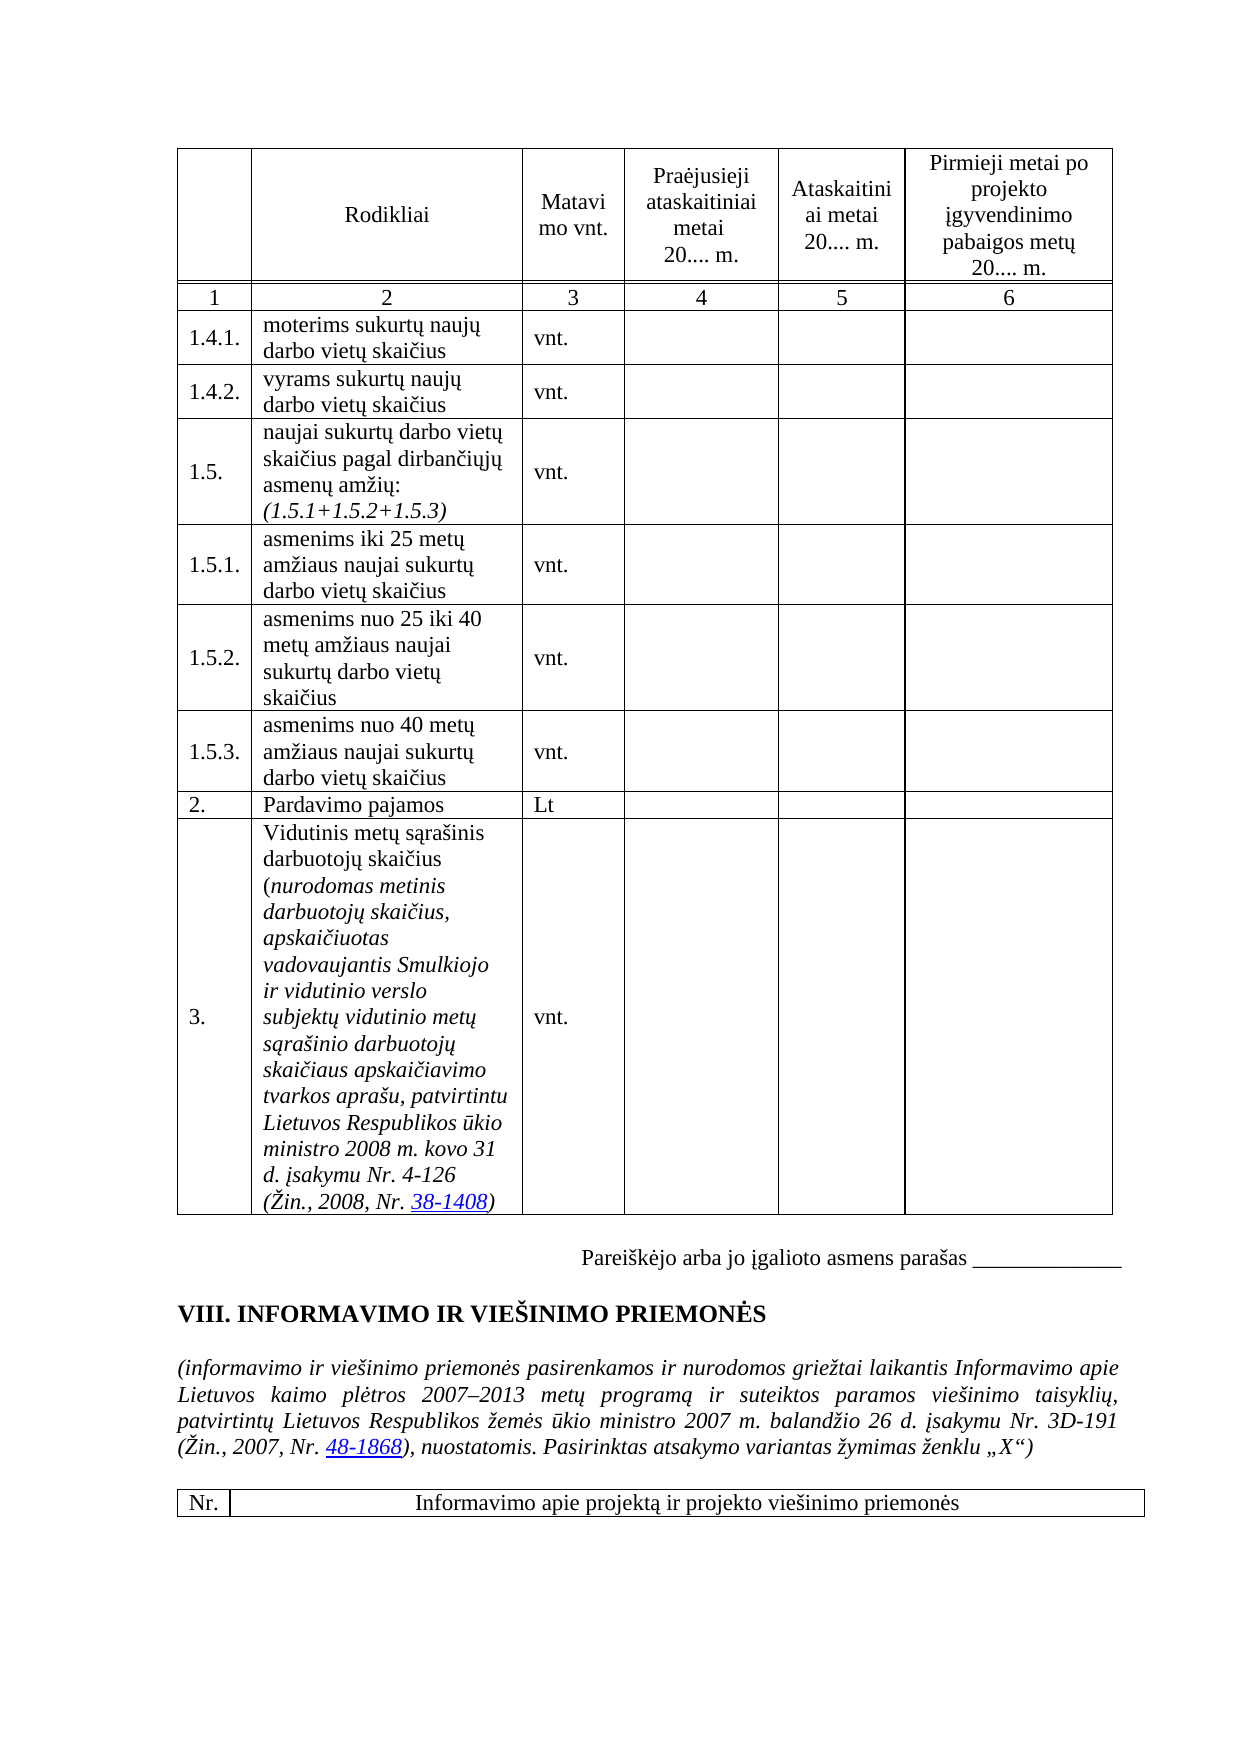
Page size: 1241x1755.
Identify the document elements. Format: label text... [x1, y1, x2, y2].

table_header Pirmieji metai po projekto įgyvendinimo pabaigos metų 20.... m. [906, 149, 1112, 280]
table_cell [625, 365, 778, 417]
table_header Praėjusieji ataskaitiniai metai 20.... m. [625, 149, 778, 280]
table_cell Vidutinis metų sąrašinis darbuotojų skaičius (nurodomas metinis darbuotojų skaičius, apskaičiuotas vadovaujantis Smulkiojo ir vidutinio verslo subjektų vidutinio metų sąrašinio darbuotojų skaičiaus apskaičiavimo tvarkos aprašu, patvirtintu Lietuvos Respublikos ūkio ministro 2008 m. kovo 31 d. įsakymu Nr. 4-126 (Žin., 2008, Nr. 38-1408) [252, 819, 522, 1214]
table_cell 6 [906, 284, 1112, 310]
table_cell [625, 605, 778, 710]
table_cell 1.5. [178, 419, 251, 524]
table_cell vyrams sukurtų naujų darbo vietų skaičius [252, 365, 522, 417]
table_cell 1.4.2. [178, 365, 251, 417]
table_cell 3. [178, 819, 251, 1214]
table_cell [625, 419, 778, 524]
table_header Nr. [178, 1490, 229, 1516]
table_cell [906, 525, 1112, 604]
table_cell [906, 605, 1112, 710]
table_cell [779, 311, 904, 364]
table_cell Pardavimo pajamos [252, 792, 522, 818]
table_cell naujai sukurtų darbo vietų skaičius pagal dirbančiųjų asmenų amžių: (1.5.1+1.5.2+1.5.3) [252, 419, 522, 524]
table_cell [779, 819, 904, 1214]
table_cell 2 [252, 284, 522, 310]
table_cell moterims sukurtų naujų darbo vietų skaičius [252, 311, 522, 364]
table_cell asmenims nuo 40 metų amžiaus naujai sukurtų darbo vietų skaičius [252, 711, 522, 791]
table_cell [779, 365, 904, 417]
table_cell [906, 792, 1112, 818]
table_cell Lt [523, 792, 624, 818]
table_cell vnt. [523, 311, 624, 364]
table_header Rodikliai [252, 149, 522, 280]
table_header Informavimo apie projektą ir projekto viešinimo priemonės [231, 1490, 1144, 1516]
table_cell vnt. [523, 819, 624, 1214]
table_cell [625, 311, 778, 364]
text (informavimo ir viešinimo priemonės pasirenkamos ir nurodomos griežtai laikantis Informavimo apie Lietuvos kaimo plėtros 2007–2013 metų programą ir suteiktos paramos viešinimo taisyklių, patvirtintų Lietuvos Respublikos žemės ūkio ministro 2007 m. balandžio 26 d. įsakymu Nr. 3D-191 (Žin., 2007, Nr. 48-1868), nuostatomis. Pasirinktas atsakymo variantas žymimas ženklu „X“) [177, 1354, 1122, 1460]
table_header Ataskaitiniai metai 20.... m. [779, 149, 904, 280]
table_cell [906, 311, 1112, 364]
table_cell 3 [523, 284, 624, 310]
table_cell asmenims iki 25 metų amžiaus naujai sukurtų darbo vietų skaičius [252, 525, 522, 604]
table_cell vnt. [523, 365, 624, 417]
table_cell 1.5.1. [178, 525, 251, 604]
table_cell [779, 792, 904, 818]
table_cell 5 [779, 284, 904, 310]
table_cell [779, 605, 904, 710]
table_cell vnt. [523, 605, 624, 710]
table_cell 1.5.2. [178, 605, 251, 710]
table_cell 1.4.1. [178, 311, 251, 364]
table_header [178, 149, 251, 280]
table_cell vnt. [523, 711, 624, 791]
table_cell 2. [178, 792, 251, 818]
table_header Matavimo vnt. [523, 149, 624, 280]
table_cell [779, 711, 904, 791]
table_cell asmenims nuo 25 iki 40 metų amžiaus naujai sukurtų darbo vietų skaičius [252, 605, 522, 710]
table_cell [625, 819, 778, 1214]
table_cell [779, 419, 904, 524]
table_cell [625, 525, 778, 604]
table_cell 1.5.3. [178, 711, 251, 791]
table_cell [906, 819, 1112, 1214]
table_cell [906, 419, 1112, 524]
table_cell [779, 525, 904, 604]
text VIII. INFORMAVIMO IR VIEŠINIMO PRIEMONĖS [177, 1299, 1122, 1328]
table_cell vnt. [523, 419, 624, 524]
table_cell 4 [625, 284, 778, 310]
table_cell [906, 365, 1112, 417]
table_cell 1 [178, 284, 251, 310]
table_cell [906, 711, 1112, 791]
table_cell [625, 711, 778, 791]
text Pareiškėjo arba jo įgalioto asmens parašas _____________ [177, 1244, 1122, 1270]
table_cell vnt. [523, 525, 624, 604]
table_cell [625, 792, 778, 818]
